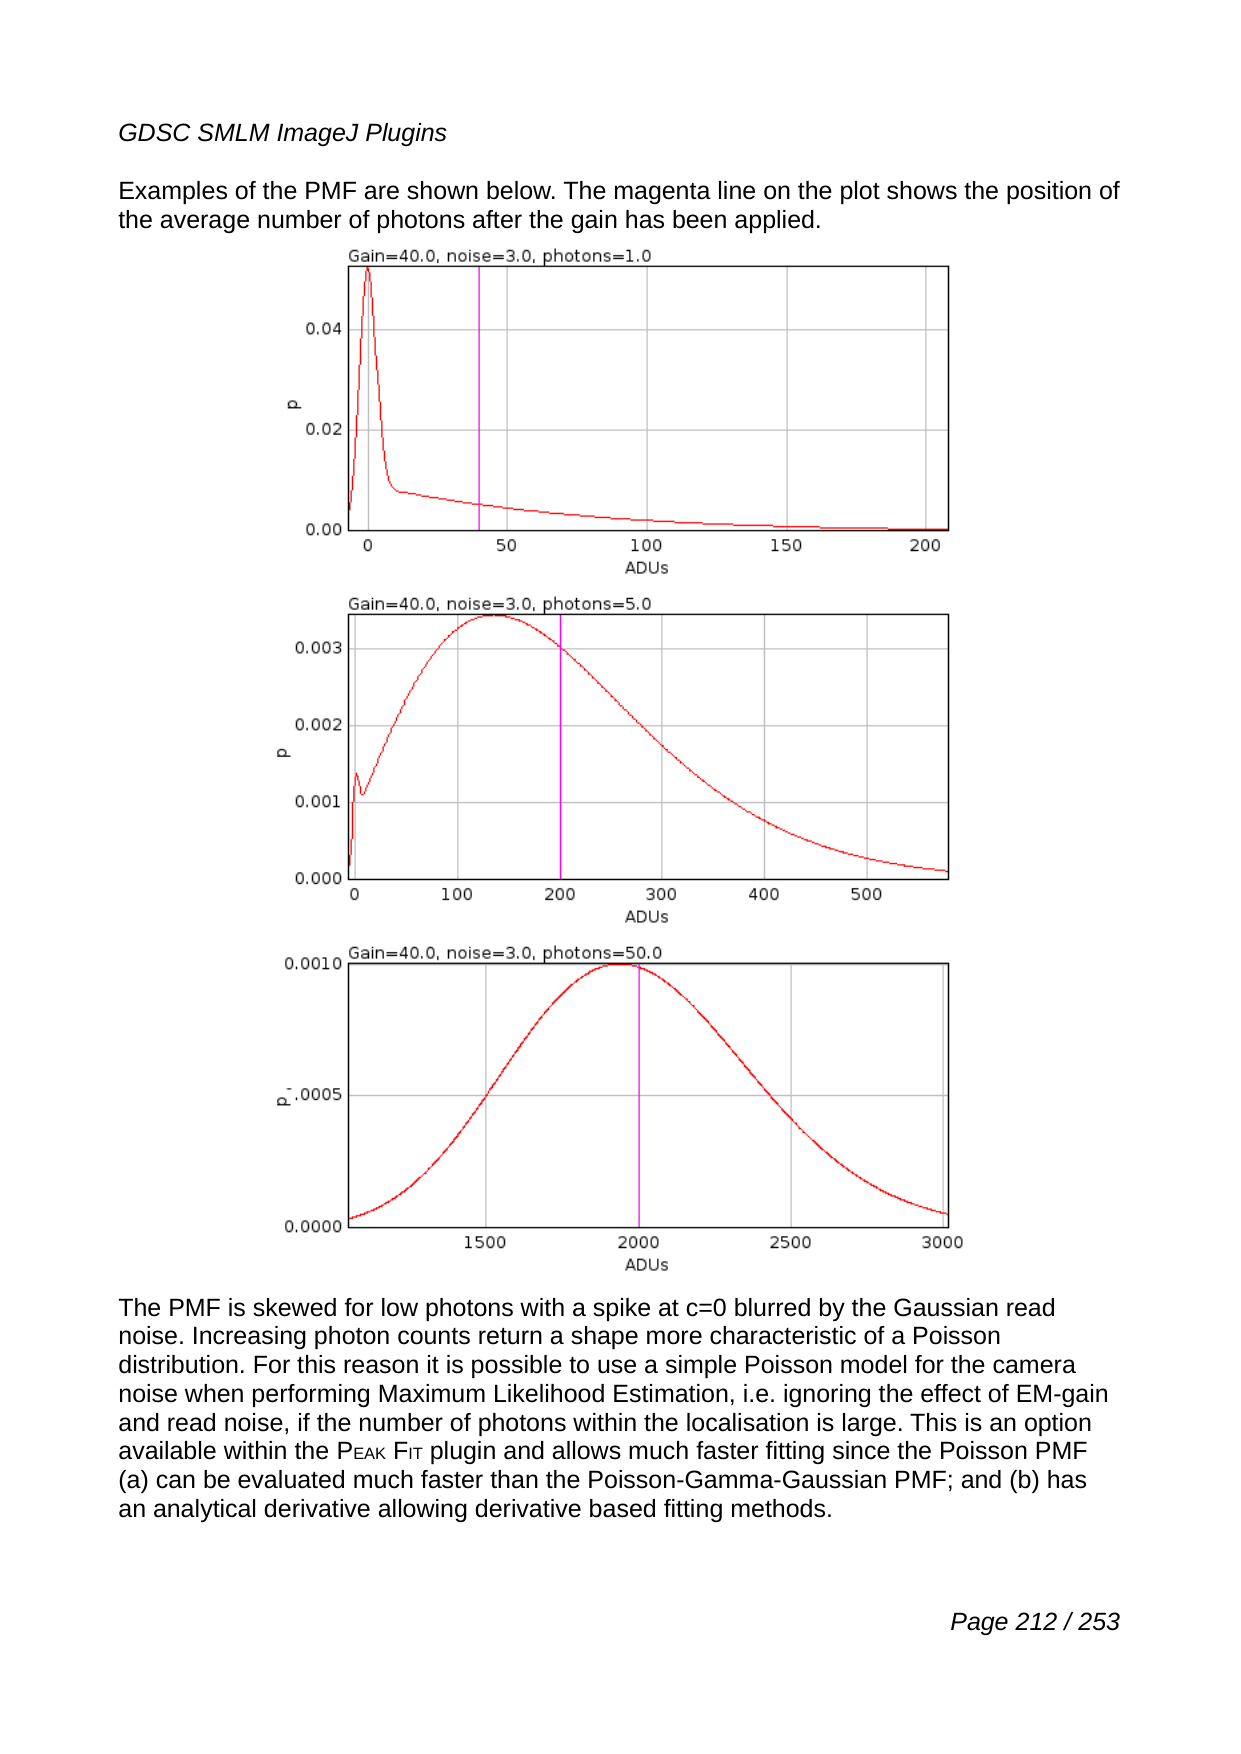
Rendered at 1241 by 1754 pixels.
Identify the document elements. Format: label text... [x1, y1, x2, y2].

picture [268, 943, 972, 1280]
picture [268, 246, 972, 583]
text Examples of the PMF are shown below. The magenta line on the plot shows the position of the average number of photons after the gain has been applied. [118, 176, 1122, 234]
picture [268, 595, 972, 932]
text The PMF is skewed for low photons with a spike at c=0 blurred by the Gaussian read noise. Increasing photon counts return a shape more characteristic of a Poisson distribution. For this reason it is possible to use a simple Poisson model for the camera noise when performing Maximum Likelihood Estimation, i.e. ignoring the effect of EM-gain and read noise, if the number of photons within the localisation is large. This is an option available within the Peak Fit plugin and allows much faster fitting since the Poisson PMF (a) can be evaluated much faster than the Poisson-Gamma-Gaussian PMF; and (b) has an analytical derivative allowing derivative based fitting methods. [118, 1292, 1122, 1522]
